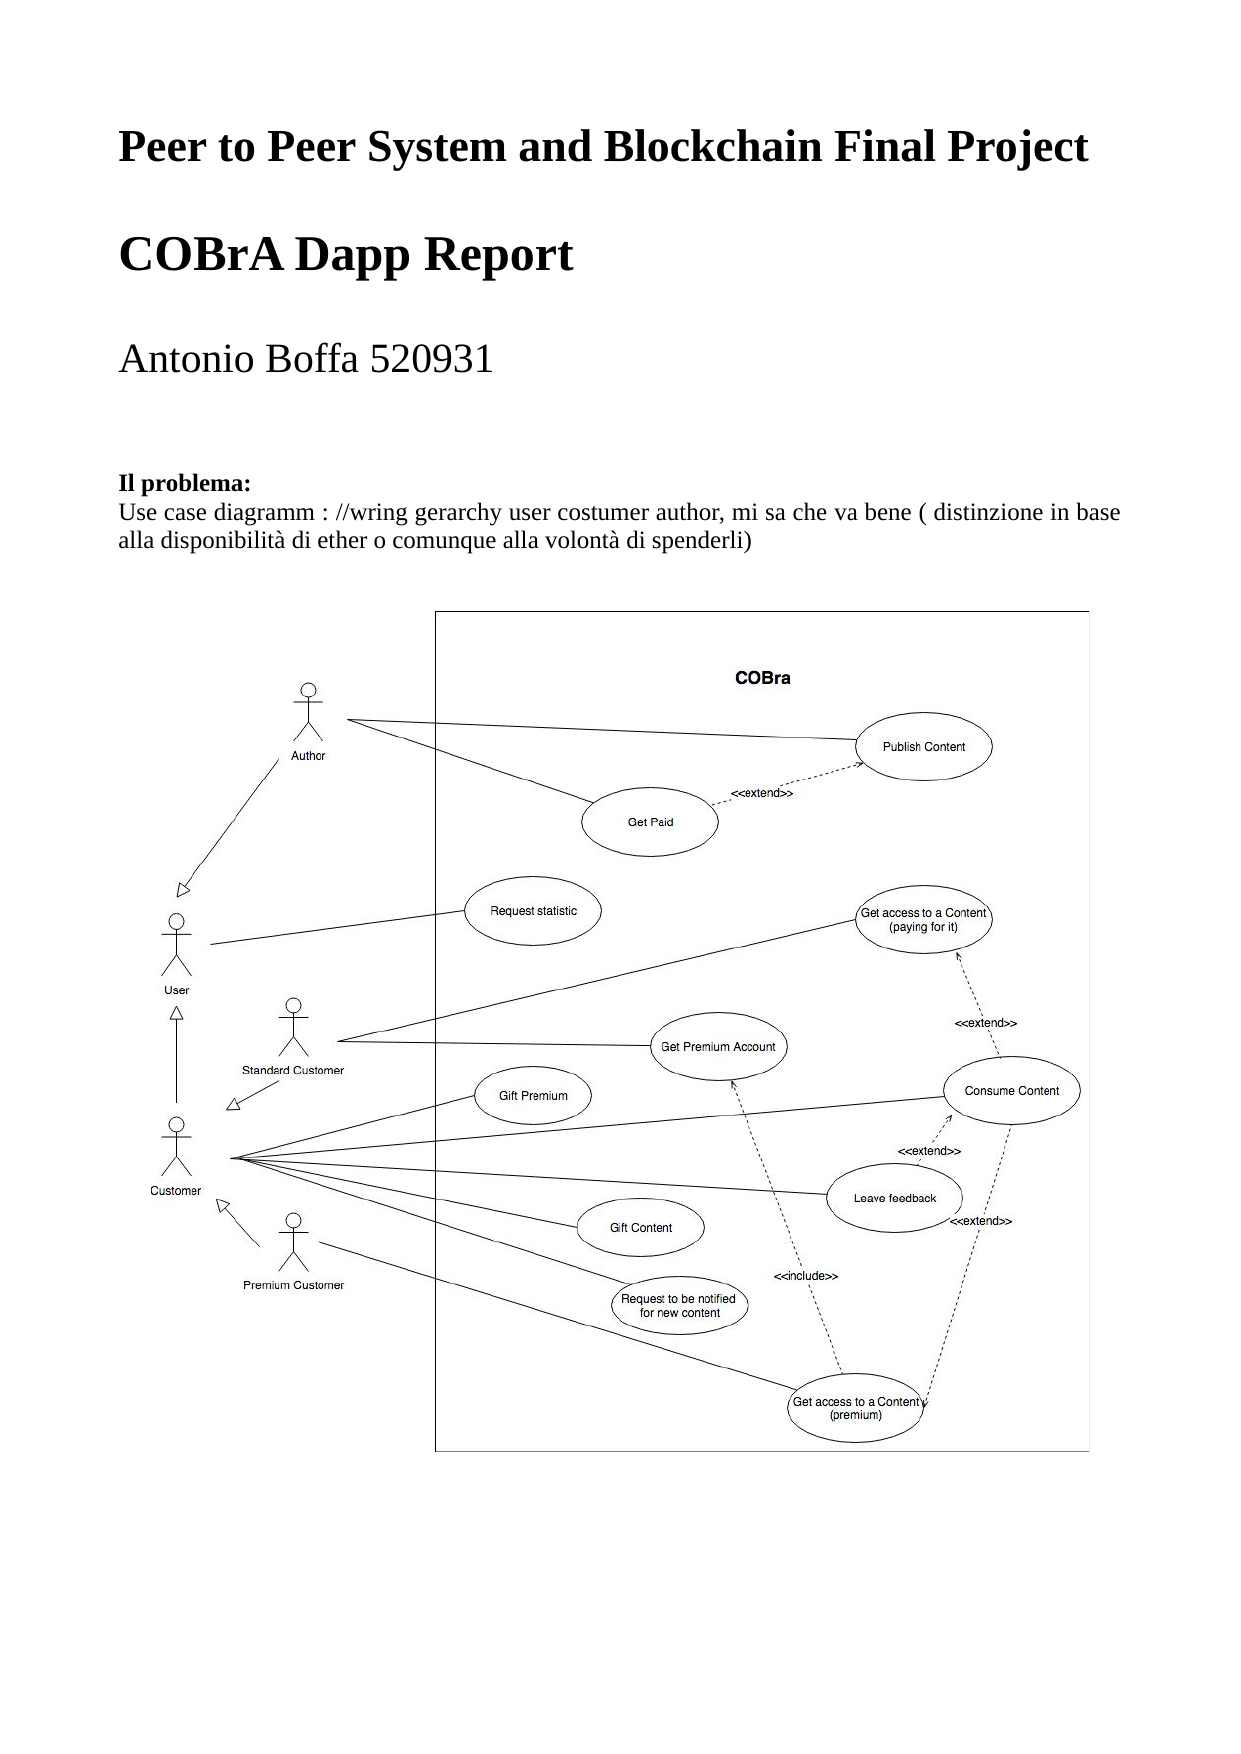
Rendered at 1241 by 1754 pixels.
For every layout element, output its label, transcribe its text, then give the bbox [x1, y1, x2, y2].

text Antonio Boffa 520931 [118, 334, 1122, 382]
text Use case diagramm : //wring gerarchy user costumer author, mi sa che va bene ( distinzione in base alla disponibilità di ether o comunque alla volontà di spenderli) [118, 497, 1122, 554]
text COBrA Dapp Report [118, 223, 1122, 281]
picture [151, 611, 1090, 1452]
text Il problema: [118, 468, 1122, 497]
text Peer to Peer System and Blockchain Final Project [118, 118, 1122, 171]
